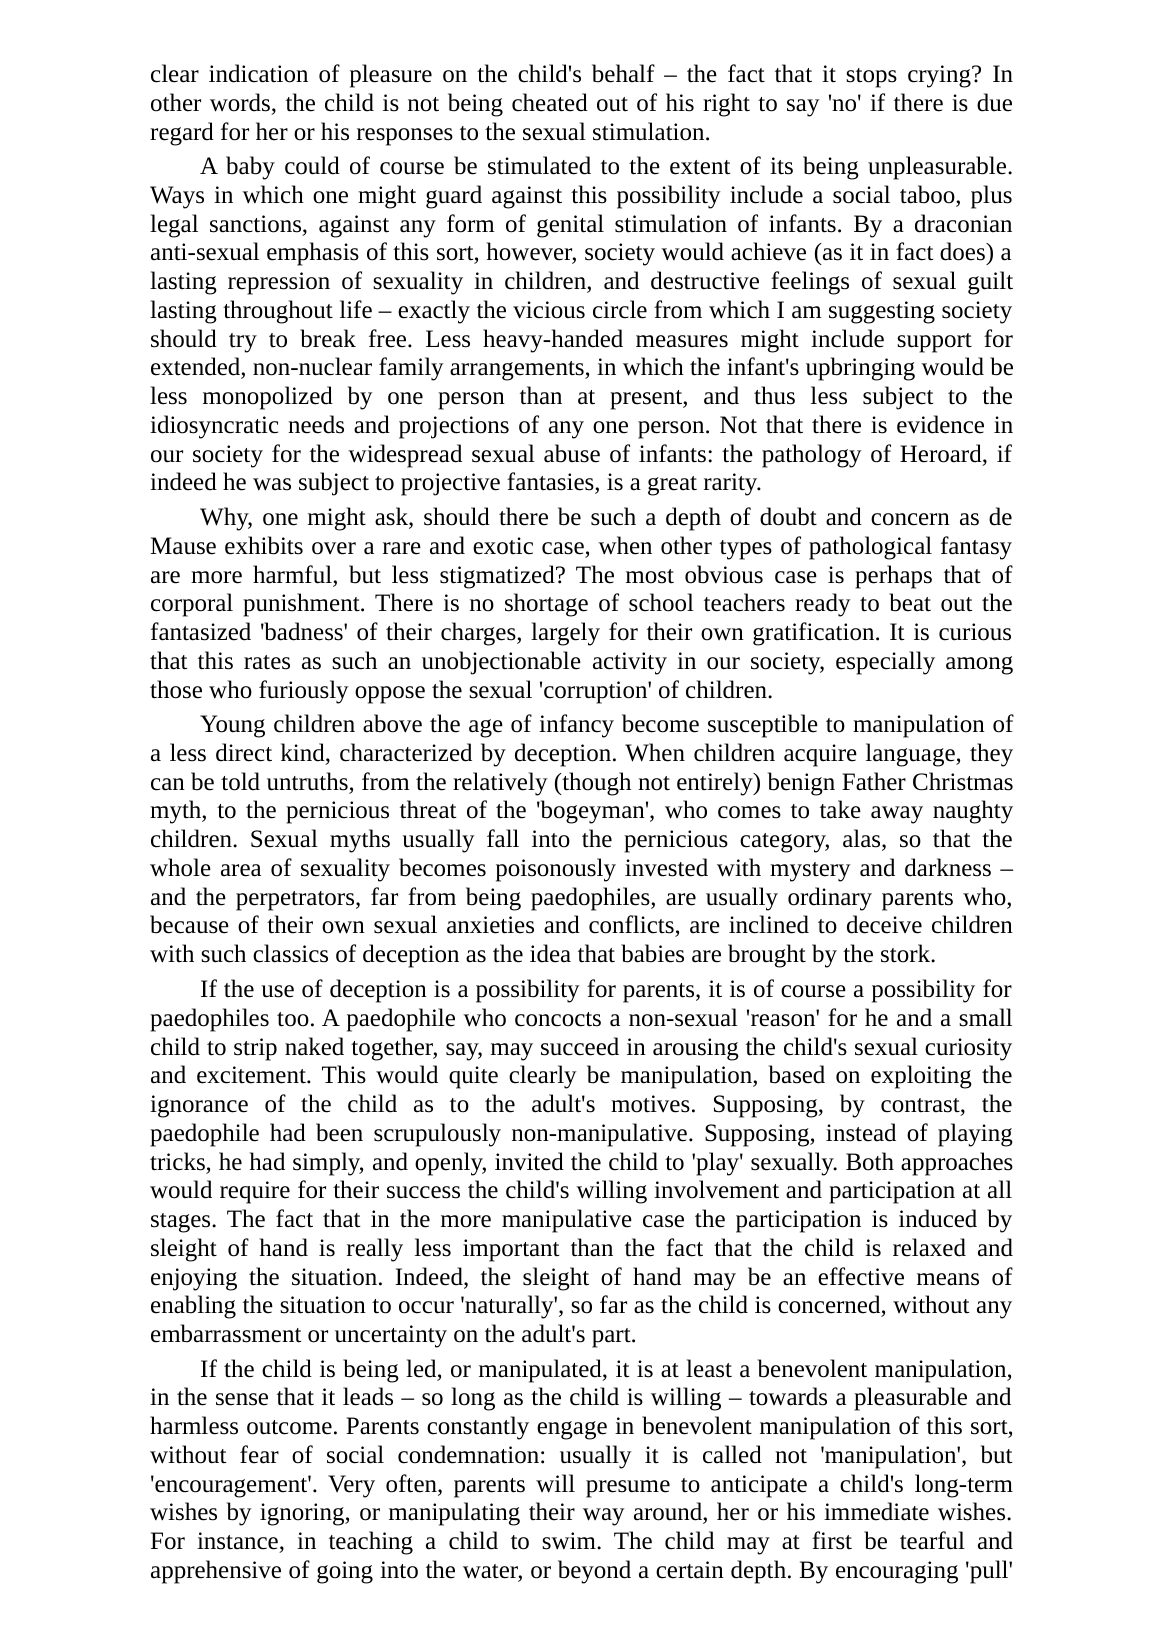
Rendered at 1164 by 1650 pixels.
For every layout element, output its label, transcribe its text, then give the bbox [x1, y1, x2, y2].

text A baby could of course be stimulated to the extent of its being unpleasurable. Ways in which one might guard against this possibility include a social taboo, plus legal sanctions, against any form of genital stimulation of infants. By a draconian anti-sexual emphasis of this sort, however, society would achieve (as it in fact does) a lasting repression of sexuality in children, and destructive feelings of sexual guilt lasting throughout life – exactly the vicious circle from which I am suggesting society should try to break free. Less heavy-handed measures might include support for extended, non-nuclear family arrangements, in which the infant's upbringing would be less monopolized by one person than at present, and thus less subject to the idiosyncratic needs and projections of any one person. Not that there is evidence in our society for the widespread sexual abuse of infants: the pathology of Heroard, if indeed he was subject to projective fantasies, is a great rarity. [150, 151, 1014, 496]
text Why, one might ask, should there be such a depth of doubt and concern as de Mause exhibits over a rare and exotic case, when other types of pathological fantasy are more harmful, but less stigmatized? The most obvious case is perhaps that of corporal punishment. There is no shortage of school teachers ready to beat out the fantasized 'badness' of their charges, largely for their own gratification. It is curious that this rates as such an unobjectionable activity in our society, especially among those who furiously oppose the sexual 'corruption' of children. [150, 502, 1014, 703]
text If the child is being led, or manipulated, it is at least a benevolent manipulation, in the sense that it leads – so long as the child is willing – towards a pleasurable and harmless outcome. Parents constantly engage in benevolent manipulation of this sort, without fear of social condemnation: usually it is called not 'manipulation', but 'encouragement'. Very often, parents will presume to anticipate a child's long-term wishes by ignoring, or manipulating their way around, her or his immediate wishes. For instance, in teaching a child to swim. The child may at first be tearful and apprehensive of going into the water, or beyond a certain depth. By encouraging 'pull' [150, 1354, 1014, 1584]
text clear indication of pleasure on the child's behalf – the fact that it stops crying? In other words, the child is not being cheated out of his right to say 'no' if there is due regard for her or his responses to the sexual stimulation. [150, 59, 1014, 145]
text Young children above the age of infancy become susceptible to manipulation of a less direct kind, characterized by deception. When children acquire language, they can be told untruths, from the relatively (though not entirely) benign Father Christmas myth, to the pernicious threat of the 'bogeyman', who comes to take away naughty children. Sexual myths usually fall into the pernicious category, alas, so that the whole area of sexuality becomes poisonously invested with mystery and darkness – and the perpetrators, far from being paedophiles, are usually ordinary parents who, because of their own sexual anxieties and conflicts, are inclined to deceive children with such classics of deception as the idea that babies are brought by the stork. [150, 709, 1014, 968]
text If the use of deception is a possibility for parents, it is of course a possibility for paedophiles too. A paedophile who concocts a non-sexual 'reason' for he and a small child to strip naked together, say, may succeed in arousing the child's sexual curiosity and excitement. This would quite clearly be manipulation, based on exploiting the ignorance of the child as to the adult's motives. Supposing, by contrast, the paedophile had been scrupulously non-manipulative. Supposing, instead of playing tricks, he had simply, and openly, invited the child to 'play' sexually. Both approaches would require for their success the child's willing involvement and participation at all stages. The fact that in the more manipulative case the participation is induced by sleight of hand is really less important than the fact that the child is relaxed and enjoying the situation. Indeed, the sleight of hand may be an effective means of enabling the situation to occur 'naturally', so far as the child is concerned, without any embarrassment or uncertainty on the adult's part. [150, 974, 1014, 1348]
